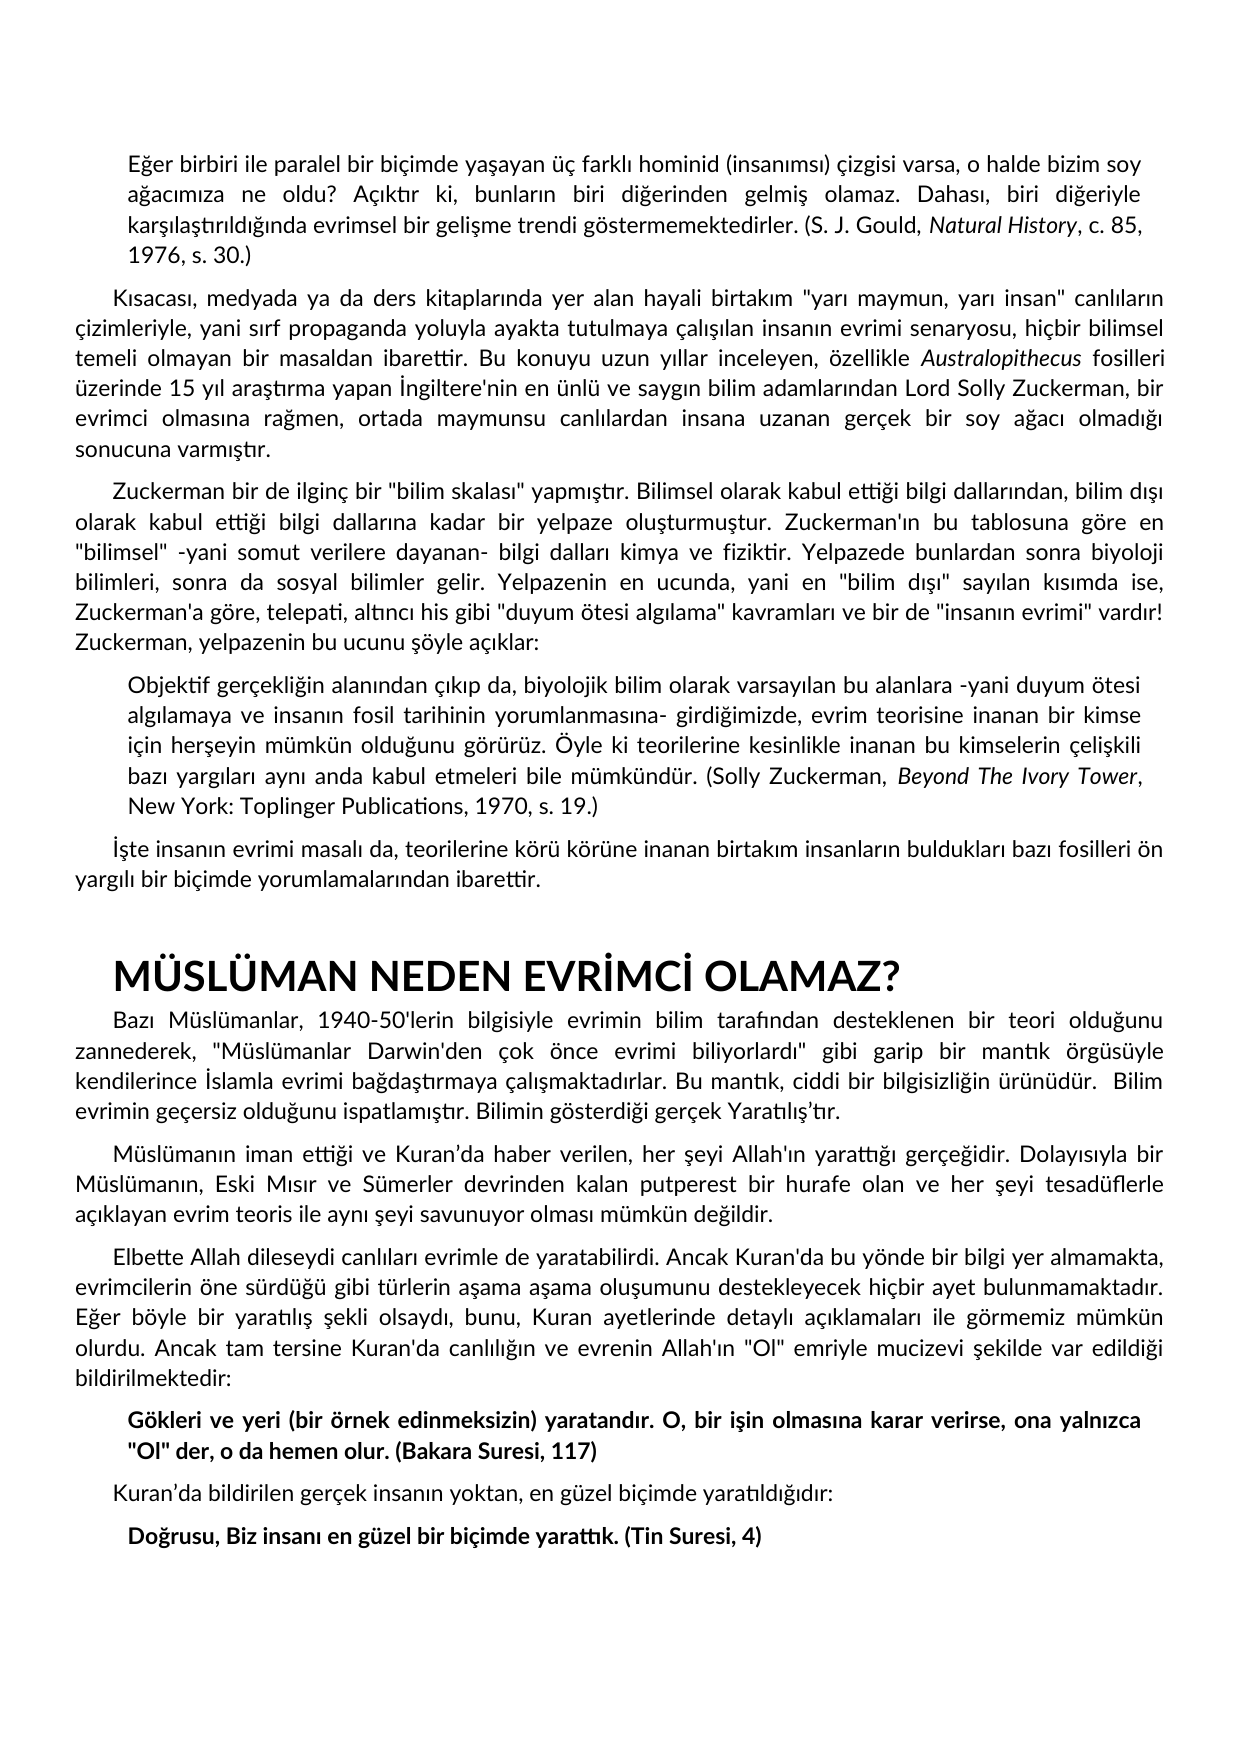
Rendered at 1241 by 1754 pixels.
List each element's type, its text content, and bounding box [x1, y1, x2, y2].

text Elbette Allah dileseydi canlıları evrimle de yaratabilirdi. Ancak Kuran'da bu yönde bir bilgi yer almamakta, evrimcilerin öne sürdüğü gibi türlerin aşama aşama oluşumunu destekleyecek hiçbir ayet bulunmamaktadır. Eğer böyle bir yaratılış şekli olsaydı, bunu, Kuran ayetlerinde detaylı açıklamaları ile görmemiz mümkün olurdu. Ancak tam tersine Kuran'da canlılığın ve evrenin Allah'ın "Ol" emriyle mucizevi şekilde var edildiği bildirilmektedir: [75, 1243, 1165, 1391]
text Eğer birbiri ile paralel bir biçimde yaşayan üç farklı hominid (insanımsı) çizgisi varsa, o halde bizim soy ağacımıza ne oldu? Açıktır ki, bunların biri diğerinden gelmiş olamaz. Dahası, biri diğeriyle karşılaştırıldığında evrimsel bir gelişme trendi göstermemektedirler. (S. J. Gould, Natural History, c. 85, 1976, s. 30.) [127, 150, 1143, 268]
text Objektif gerçekliğin alanından çıkıp da, biyolojik bilim olarak varsayılan bu alanlara -yani duyum ötesi algılamaya ve insanın fosil tarihinin yorumlanmasına- girdiğimizde, evrim teorisine inanan bir kimse için herşeyin mümkün olduğunu görürüz. Öyle ki teorilerine kesinlikle inanan bu kimselerin çelişkili bazı yargıları aynı anda kabul etmeleri bile mümkündür. (Solly Zuckerman, Beyond The Ivory Tower, New York: Toplinger Publications, 1970, s. 19.) [127, 671, 1143, 819]
text Bazı Müslümanlar, 1940-50'lerin bilgisiyle evrimin bilim tarafından desteklenen bir teori olduğunu zannederek, "Müslümanlar Darwin'den çok önce evrimi biliyorlardı" gibi garip bir mantık örgüsüyle kendilerince İslamla evrimi bağdaştırmaya çalışmaktadırlar. Bu mantık, ciddi bir bilgisizliğin ürünüdür. Bilim evrimin geçersiz olduğunu ispatlamıştır. Bilimin gösterdiği gerçek Yaratılış’tır. [75, 1006, 1165, 1124]
subtitle MÜSLÜMAN NEDEN EVRİMCİ OLAMAZ? [112, 950, 1165, 1000]
text İşte insanın evrimi masalı da, teorilerine körü körüne inanan birtakım insanların buldukları bazı fosilleri ön yargılı bir biçimde yorumlamalarından ibarettir. [75, 834, 1165, 892]
text Zuckerman bir de ilginç bir "bilim skalası" yapmıştır. Bilimsel olarak kabul ettiği bilgi dallarından, bilim dışı olarak kabul ettiği bilgi dallarına kadar bir yelpaze oluşturmuştur. Zuckerman'ın bu tablosuna göre en "bilimsel" -yani somut verilere dayanan- bilgi dalları kimya ve fiziktir. Yelpazede bunlardan sonra biyoloji bilimleri, sonra da sosyal bilimler gelir. Yelpazenin en ucunda, yani en "bilim dışı" sayılan kısımda ise, Zuckerman'a göre, telepati, altıncı his gibi "duyum ötesi algılama" kavramları ve bir de "insanın evrimi" vardır! Zuckerman, yelpazenin bu ucunu şöyle açıklar: [75, 477, 1165, 656]
text Müslümanın iman ettiği ve Kuran’da haber verilen, her şeyi Allah'ın yarattığı gerçeğidir. Dolayısıyla bir Müslümanın, Eski Mısır ve Sümerler devrinden kalan putperest bir hurafe olan ve her şeyi tesadüflerle açıklayan evrim teoris ile aynı şeyi savunuyor olması mümkün değildir. [75, 1139, 1165, 1227]
text Doğrusu, Biz insanı en güzel bir biçimde yarattık. (Tin Suresi, 4) [127, 1522, 1143, 1549]
text Kuran’da bildirilen gerçek insanın yoktan, en güzel biçimde yaratıldığıdır: [75, 1479, 1165, 1507]
text Gökleri ve yeri (bir örnek edinmeksizin) yaratandır. O, bir işin olmasına karar verirse, ona yalnızca "Ol" der, o da hemen olur. (Bakara Suresi, 117) [127, 1406, 1143, 1464]
text Kısacası, medyada ya da ders kitaplarında yer alan hayali birtakım "yarı maymun, yarı insan" canlıların çizimleriyle, yani sırf propaganda yoluyla ayakta tutulmaya çalışılan insanın evrimi senaryosu, hiçbir bilimsel temeli olmayan bir masaldan ibarettir. Bu konuyu uzun yıllar inceleyen, özellikle Australopithecus fosilleri üzerinde 15 yıl araştırma yapan İngiltere'nin en ünlü ve saygın bilim adamlarından Lord Solly Zuckerman, bir evrimci olmasına rağmen, ortada maymunsu canlılardan insana uzanan gerçek bir soy ağacı olmadığı sonucuna varmıştır. [75, 283, 1165, 462]
